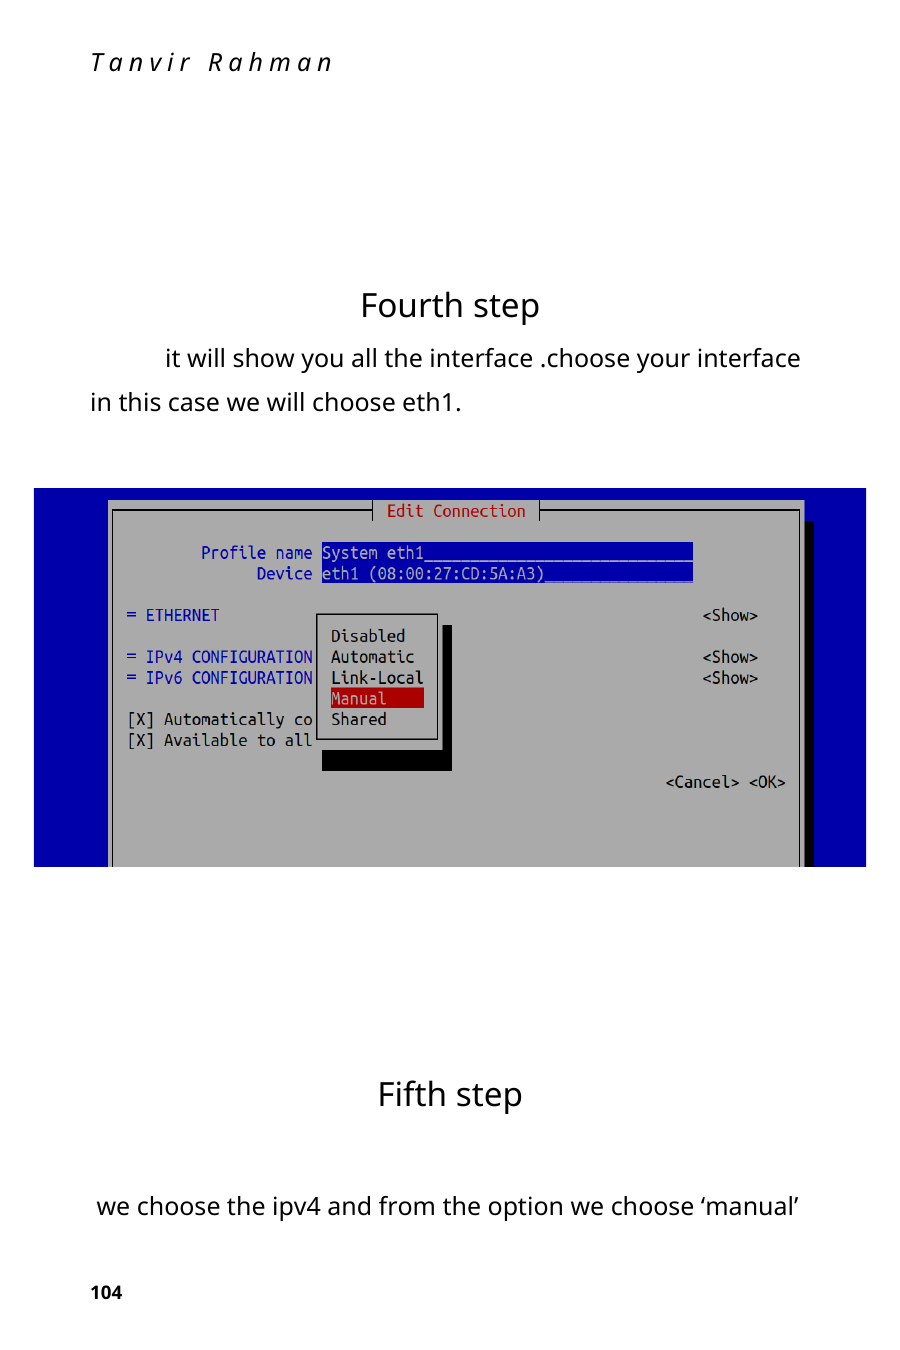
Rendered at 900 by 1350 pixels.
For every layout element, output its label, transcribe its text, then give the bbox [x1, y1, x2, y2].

text we choose the ipv4 and from the option we choose ‘manual’ [90, 1188, 810, 1222]
text Fourth step [90, 282, 810, 327]
text Fifth step [90, 1071, 810, 1116]
picture [33, 488, 867, 867]
text it will show you all the interface .choose your interface in this case we will choose eth1. [90, 341, 810, 419]
